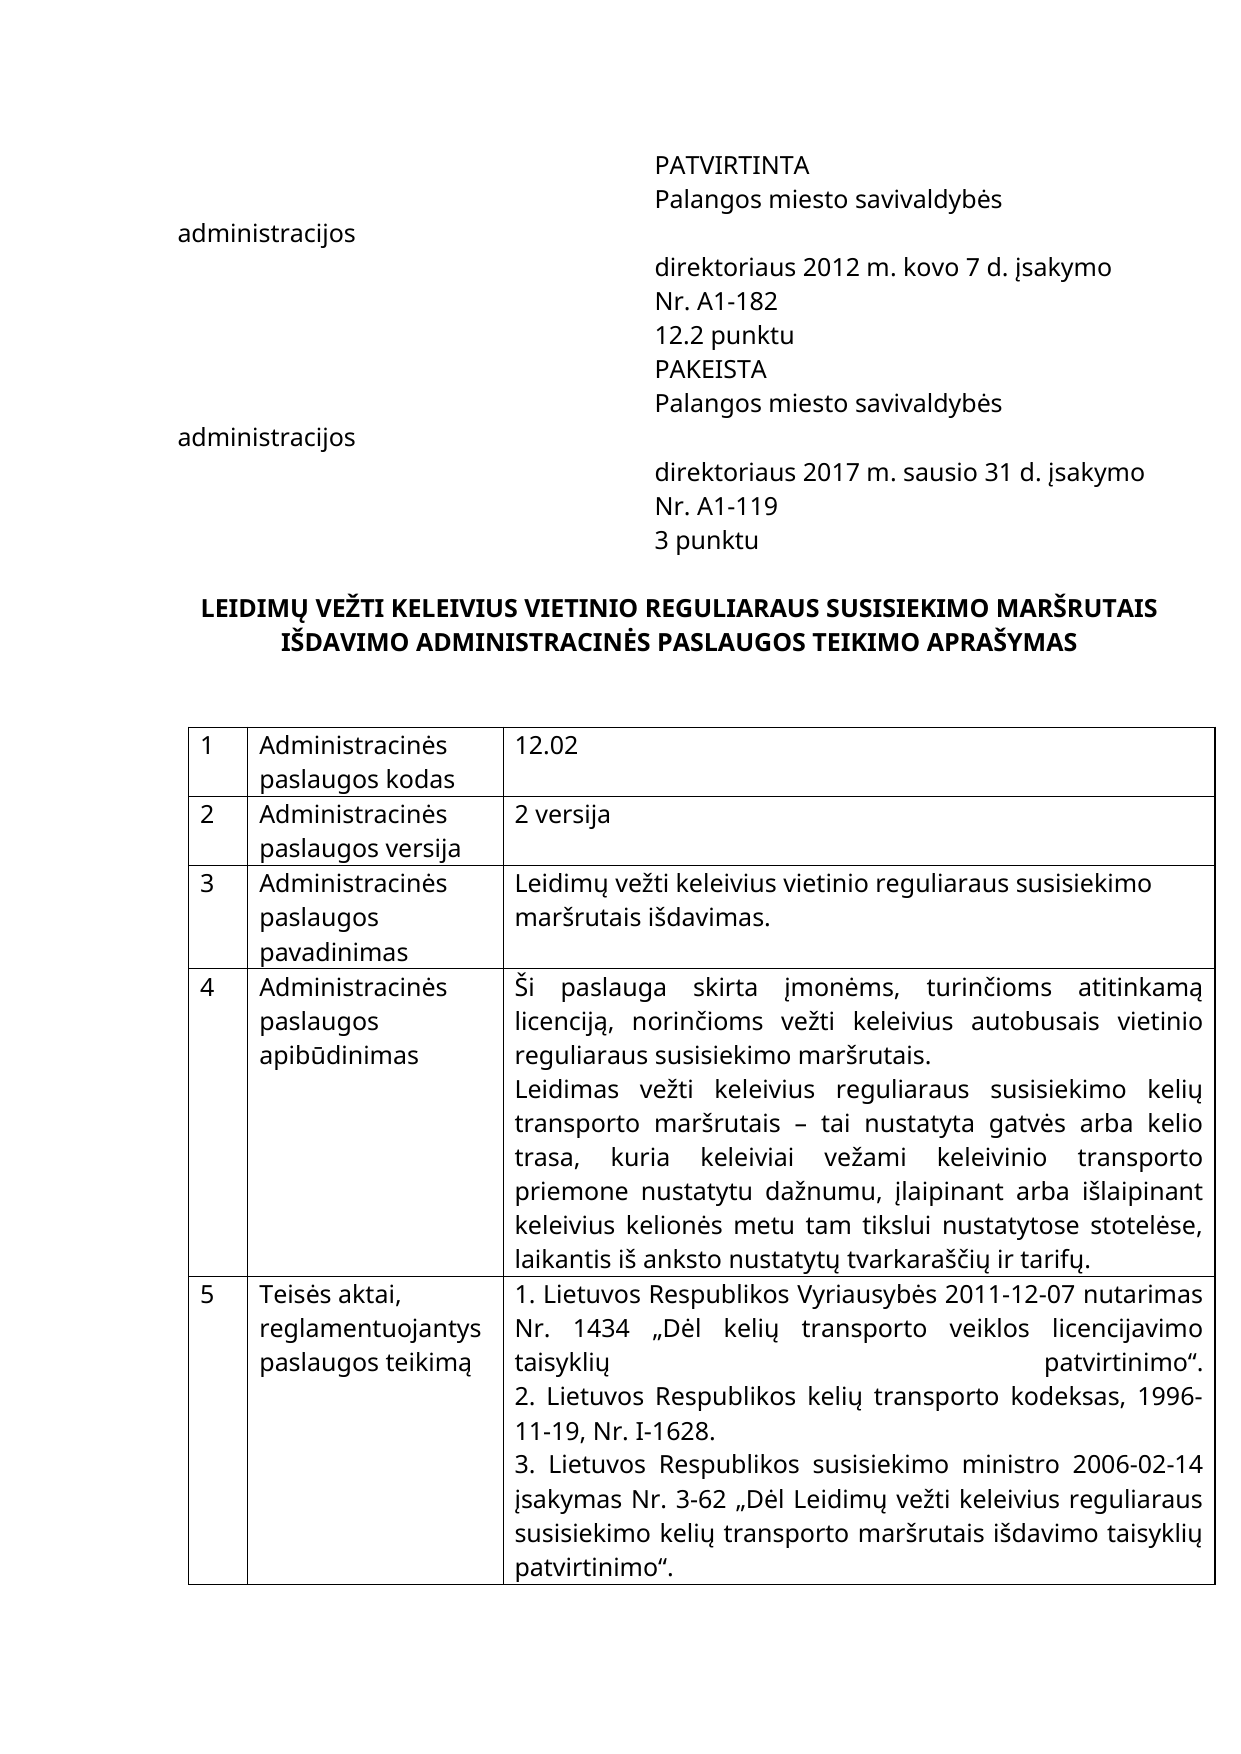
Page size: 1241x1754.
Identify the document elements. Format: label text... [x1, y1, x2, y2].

table_header Administracinės paslaugos kodas [248, 728, 503, 796]
text Palangos miesto savivaldybės administracijos [177, 386, 1181, 454]
text PAKEISTA [177, 352, 1181, 386]
table_cell Teisės aktai, reglamentuojantys paslaugos teikimą [248, 1277, 503, 1583]
table_cell Ši paslauga skirta įmonėms, turinčioms atitinkamą licenciją, norinčioms vežti keleivius autobusais vietinio reguliaraus susisiekimo maršrutais. Leidimas vežti keleivius reguliaraus susisiekimo kelių transporto maršrutais – tai nustatyta gatvės arba kelio trasa, kuria keleiviai vežami keleivinio transporto priemone nustatytu dažnumu, įlaipinant arba išlaipinant keleivius kelionės metu tam tikslui nustatytose stotelėse, laikantis iš anksto nustatytų tvarkaraščių ir tarifų. [504, 969, 1214, 1276]
table_cell 3 [189, 866, 247, 968]
text Leidimų vežti keleivius vietinio reguliaraus susisiekimo maršrutais išdavimo ADMINISTRACINĖS PASLAUGOS TEIKIMO APRAŠYMAS [177, 590, 1181, 658]
table_cell 2 versija [504, 797, 1214, 865]
table_cell 4 [189, 969, 247, 1276]
table_cell 2 [189, 797, 247, 865]
table_header 1 [189, 728, 247, 796]
text 3 punktu [177, 522, 1181, 556]
text Nr. A1-182 [177, 284, 1181, 318]
text 12.2 punktu [177, 318, 1181, 352]
text direktoriaus 2012 m. kovo 7 d. įsakymo [177, 250, 1181, 284]
text Palangos miesto savivaldybės administracijos [177, 182, 1181, 250]
table_cell Leidimų vežti keleivius vietinio reguliaraus susisiekimo maršrutais išdavimas. [504, 866, 1214, 968]
table_cell 1. Lietuvos Respublikos Vyriausybės 2011-12-07 nutarimas Nr. 1434 „Dėl kelių transporto veiklos licencijavimo taisyklių patvirtinimo“. 2. Lietuvos Respublikos kelių transporto kodeksas, 1996-11-19, Nr. I-1628. 3. Lietuvos Respublikos susisiekimo ministro 2006-02-14 įsakymas Nr. 3-62 „Dėl Leidimų vežti keleivius reguliaraus susisiekimo kelių transporto maršrutais išdavimo taisyklių patvirtinimo“. [504, 1277, 1214, 1583]
table_cell 5 [189, 1277, 247, 1583]
text PATVIRTINTA [559, 148, 1181, 182]
text direktoriaus 2017 m. sausio 31 d. įsakymo [177, 454, 1181, 488]
text Nr. A1-119 [177, 488, 1181, 522]
table_cell Administracinės paslaugos pavadinimas [248, 866, 503, 968]
table_header 12.02 [504, 728, 1214, 796]
table_cell Administracinės paslaugos apibūdinimas [248, 969, 503, 1276]
table_cell Administracinės paslaugos versija [248, 797, 503, 865]
